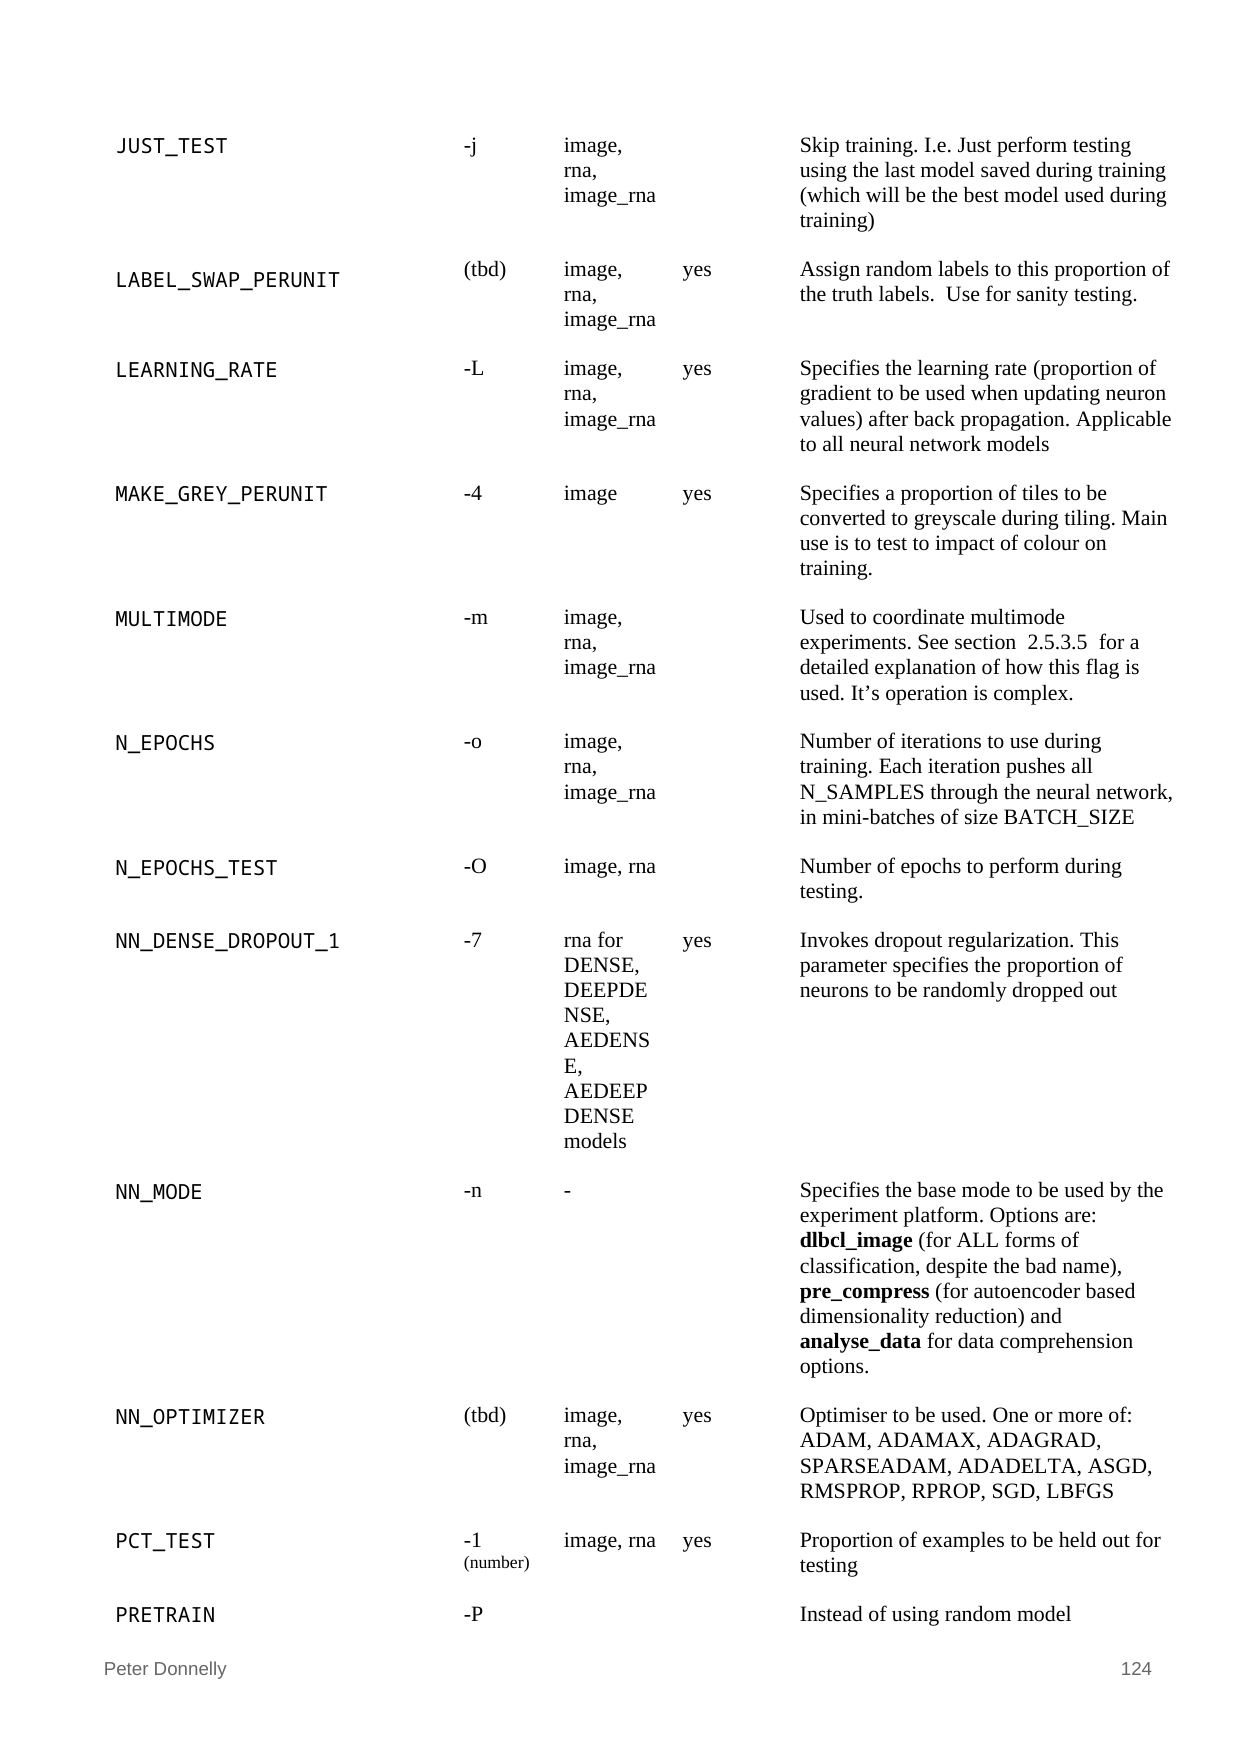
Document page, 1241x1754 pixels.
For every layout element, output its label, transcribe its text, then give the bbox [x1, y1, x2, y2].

table_cell yes [671, 1390, 788, 1515]
table_cell NN_DENSE_DROPOUT_1 [104, 915, 452, 1165]
table_cell image, rna, image_rna [552, 716, 671, 841]
table_cell -1 (number) [452, 1515, 552, 1589]
table_cell LABEL_SWAP_PERUNIT [104, 244, 452, 343]
table_cell yes [671, 343, 788, 468]
table_cell (tbd) [452, 1390, 552, 1515]
table_cell image, rna, image_rna [552, 1390, 671, 1515]
table_cell [552, 1589, 671, 1641]
table_cell PCT_TEST [104, 1515, 452, 1589]
table_cell JUST_TEST [104, 120, 452, 244]
table_cell image, rna, image_rna [552, 244, 671, 343]
table_cell Number of epochs to perform during testing. [788, 841, 1189, 915]
table_cell LEARNING_RATE [104, 343, 452, 468]
table_cell -o [452, 716, 552, 841]
table_cell NN_OPTIMIZER [104, 1390, 452, 1515]
table_cell yes [671, 244, 788, 343]
table_cell Specifies the base mode to be used by the experiment platform. Options are: dlbcl_image (for ALL forms of classification, despite the bad name), pre_compress (for autoencoder based dimensionality reduction) and analyse_data for data comprehension options. [788, 1165, 1189, 1390]
table_cell MAKE_GREY_PERUNIT [104, 468, 452, 592]
table_cell -7 [452, 915, 552, 1165]
table_cell -m [452, 592, 552, 716]
table_cell Skip training. I.e. Just perform testing using the last model saved during training (which will be the best model used during training) [788, 120, 1189, 244]
table_cell -O [452, 841, 552, 915]
table_cell (tbd) [452, 244, 552, 343]
table_cell image, rna [552, 841, 671, 915]
table_cell image [552, 468, 671, 592]
table_cell [671, 841, 788, 915]
table_cell N_EPOCHS_TEST [104, 841, 452, 915]
table_cell - [552, 1165, 671, 1390]
table_cell Used to coordinate multimode experiments. See section 2.5.3.5 for a detailed explanation of how this flag is used. It’s operation is complex. [788, 592, 1189, 716]
table_cell -4 [452, 468, 552, 592]
table_cell N_EPOCHS [104, 716, 452, 841]
table_cell [671, 1589, 788, 1641]
table_cell yes [671, 468, 788, 592]
table_cell -P [452, 1589, 552, 1641]
table_cell image, rna, image_rna [552, 120, 671, 244]
table_cell NN_MODE [104, 1165, 452, 1390]
table_cell Specifies the learning rate (proportion of gradient to be used when updating neuron values) after back propagation. Applicable to all neural network models [788, 343, 1189, 468]
table_cell Assign random labels to this proportion of the truth labels. Use for sanity testing. [788, 244, 1189, 343]
table_cell Number of iterations to use during training. Each iteration pushes all N_SAMPLES through the neural network, in mini-batches of size BATCH_SIZE [788, 716, 1189, 841]
table_cell Proportion of examples to be held out for testing [788, 1515, 1189, 1589]
table_cell MULTIMODE [104, 592, 452, 716]
table_cell [671, 120, 788, 244]
table_cell Instead of using random model [788, 1589, 1189, 1641]
table_cell -L [452, 343, 552, 468]
table_cell image, rna, image_rna [552, 592, 671, 716]
table_cell image, rna [552, 1515, 671, 1589]
table_cell image, rna, image_rna [552, 343, 671, 468]
table_cell [671, 1165, 788, 1390]
table_cell Invokes dropout regularization. This parameter specifies the proportion of neurons to be randomly dropped out [788, 915, 1189, 1165]
table_cell Specifies a proportion of tiles to be converted to greyscale during tiling. Main use is to test to impact of colour on training. [788, 468, 1189, 592]
table_cell PRETRAIN [104, 1589, 452, 1641]
table_cell rna for DENSE, DEEPDENSE, AEDENSE, AEDEEPDENSE models [552, 915, 671, 1165]
table_cell [671, 592, 788, 716]
table_cell Optimiser to be used. One or more of: ADAM, ADAMAX, ADAGRAD, SPARSEADAM, ADADELTA, ASGD, RMSPROP, RPROP, SGD, LBFGS [788, 1390, 1189, 1515]
table_cell yes [671, 1515, 788, 1589]
table_cell [671, 716, 788, 841]
table_cell -n [452, 1165, 552, 1390]
table_cell -j [452, 120, 552, 244]
table_cell yes [671, 915, 788, 1165]
